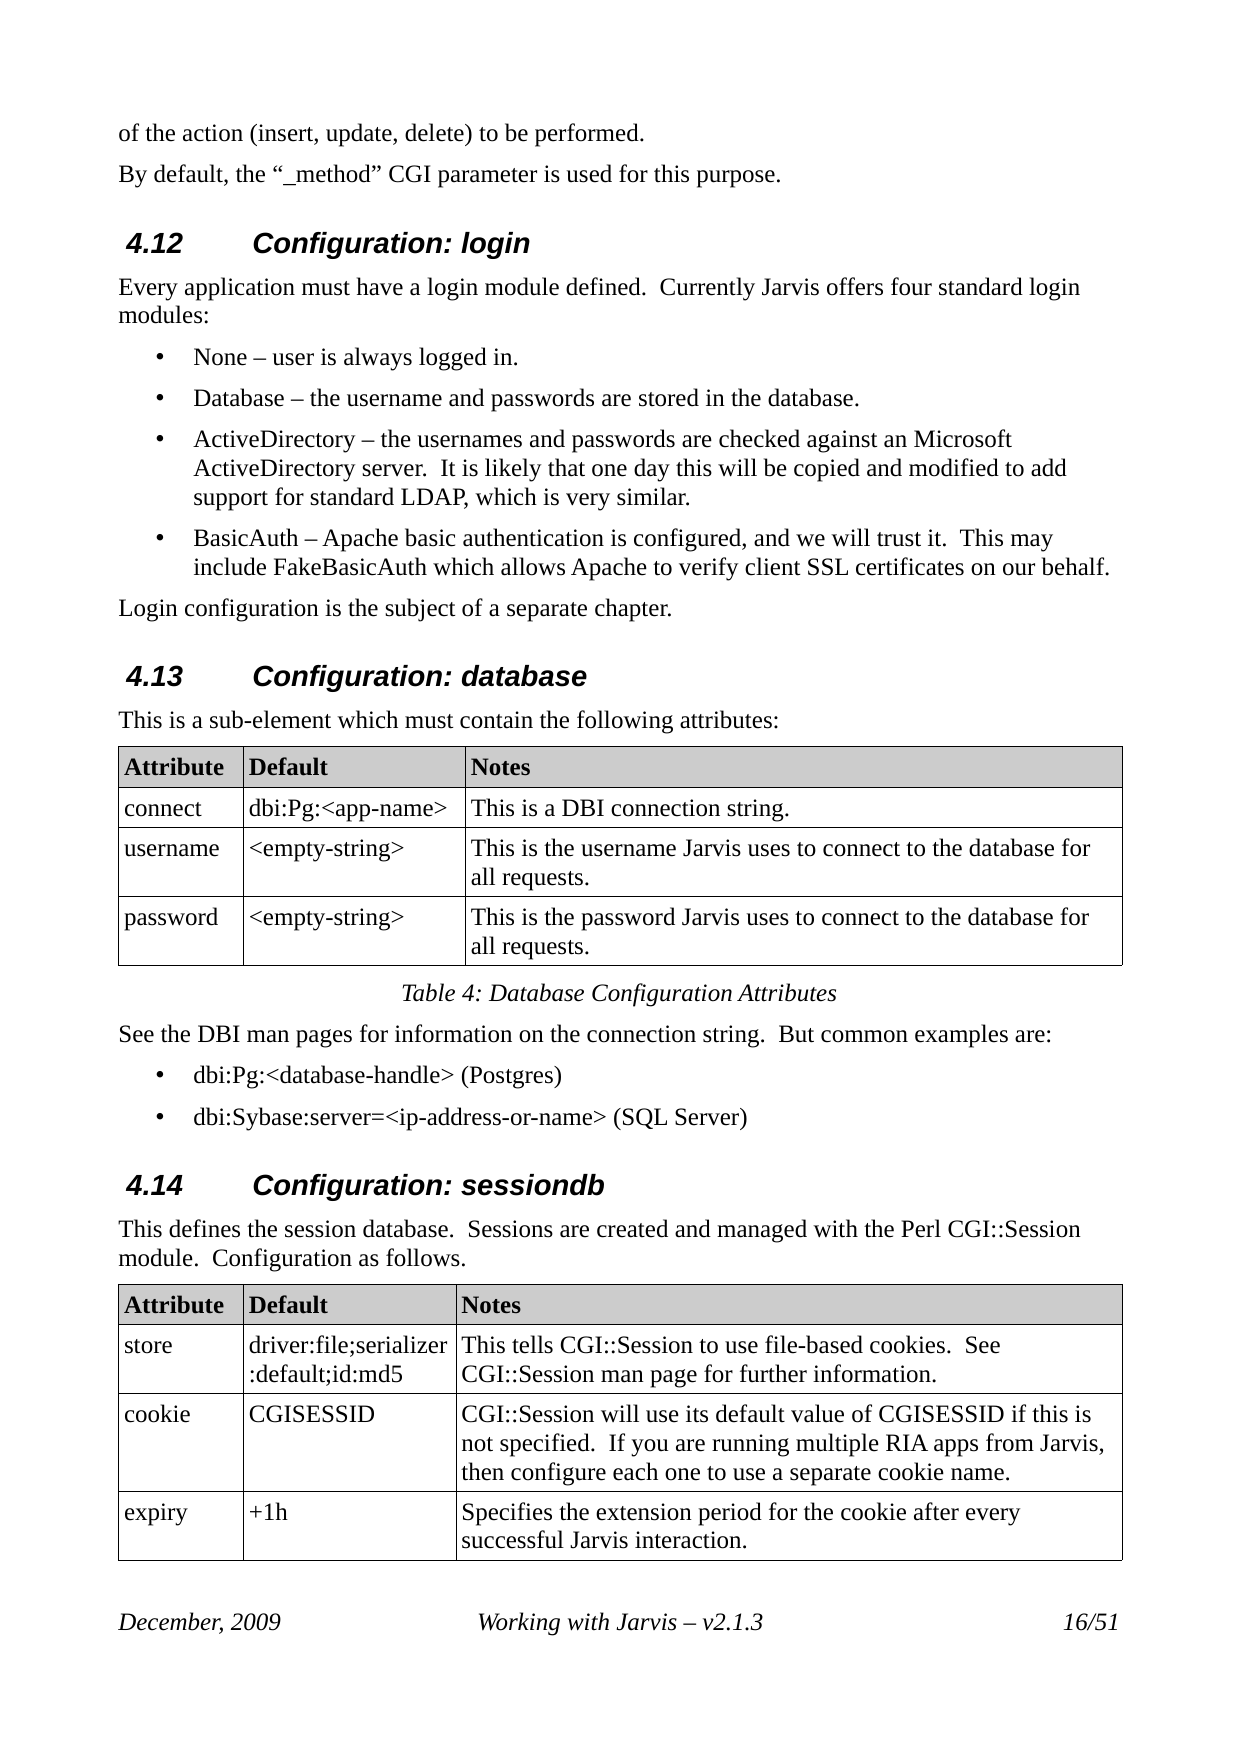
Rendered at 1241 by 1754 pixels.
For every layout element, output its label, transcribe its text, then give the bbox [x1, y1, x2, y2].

table_cell driver:file;serializer :default;id:md5 [244, 1325, 456, 1393]
table_cell connect [119, 788, 243, 827]
text Every application must have a login module defined. Currently Jarvis offers four standard login modules: [118, 272, 1122, 329]
list ActiveDirectory – the usernames and passwords are checked against an Microsoft ActiveDirectory server. It is likely that one day this will be copied and modified to add support for standard LDAP, which is very similar. [156, 424, 1122, 510]
table_cell This is the password Jarvis uses to connect to the database for all requests. [466, 897, 1122, 965]
table_cell This is a DBI connection string. [466, 788, 1122, 827]
list None – user is always logged in. [156, 342, 1122, 370]
table_header Attribute [119, 747, 243, 787]
subtitle Configuration: sessiondb [118, 1168, 1122, 1201]
list BasicAuth – Apache basic authentication is configured, and we will trust it. This may include FakeBasicAuth which allows Apache to verify client SSL certificates on our behalf. [156, 523, 1122, 580]
table_cell +1h [244, 1492, 456, 1560]
table_header Notes [466, 747, 1122, 787]
text This defines the session database. Sessions are created and managed with the Perl CGI::Session module. Configuration as follows. [118, 1214, 1122, 1271]
text of the action (insert, update, delete) to be performed. [118, 118, 1122, 147]
text This is a sub-element which must contain the following attributes: [118, 705, 1122, 734]
text See the DBI man pages for information on the connection string. But common examples are: [118, 1019, 1122, 1048]
table_cell <empty-string> [244, 828, 465, 896]
table_cell <empty-string> [244, 897, 465, 965]
table_header Notes [457, 1285, 1122, 1324]
table_cell store [119, 1325, 243, 1393]
list dbi:Pg:<database-handle> (Postgres) [156, 1060, 1122, 1089]
subtitle Configuration: database [118, 659, 1122, 693]
table_header Default [244, 1285, 456, 1324]
table_cell This is the username Jarvis uses to connect to the database for all requests. [466, 828, 1122, 896]
subtitle Configuration: login [118, 226, 1122, 259]
table_cell dbi:Pg:<app-name> [244, 788, 465, 827]
text Table 4: Database Configuration Attributes [118, 978, 1122, 1007]
table_header Default [244, 747, 465, 787]
table_cell username [119, 828, 243, 896]
list dbi:Sybase:server=<ip-address-or-name> (SQL Server) [156, 1102, 1122, 1130]
table_cell password [119, 897, 243, 965]
text Login configuration is the subject of a separate chapter. [118, 593, 1122, 622]
table_header Attribute [119, 1285, 243, 1324]
table_cell cookie [119, 1394, 243, 1491]
table_cell CGI::Session will use its default value of CGISESSID if this is not specified. If you are running multiple RIA apps from Jarvis, then configure each one to use a separate cookie name. [457, 1394, 1122, 1491]
table_cell expiry [119, 1492, 243, 1560]
text By default, the “_method” CGI parameter is used for this purpose. [118, 159, 1122, 188]
table_cell CGISESSID [244, 1394, 456, 1491]
list Database – the username and passwords are stored in the database. [156, 383, 1122, 412]
table_cell Specifies the extension period for the cookie after every successful Jarvis interaction. [457, 1492, 1122, 1560]
table_cell This tells CGI::Session to use file-based cookies. See CGI::Session man page for further information. [457, 1325, 1122, 1393]
